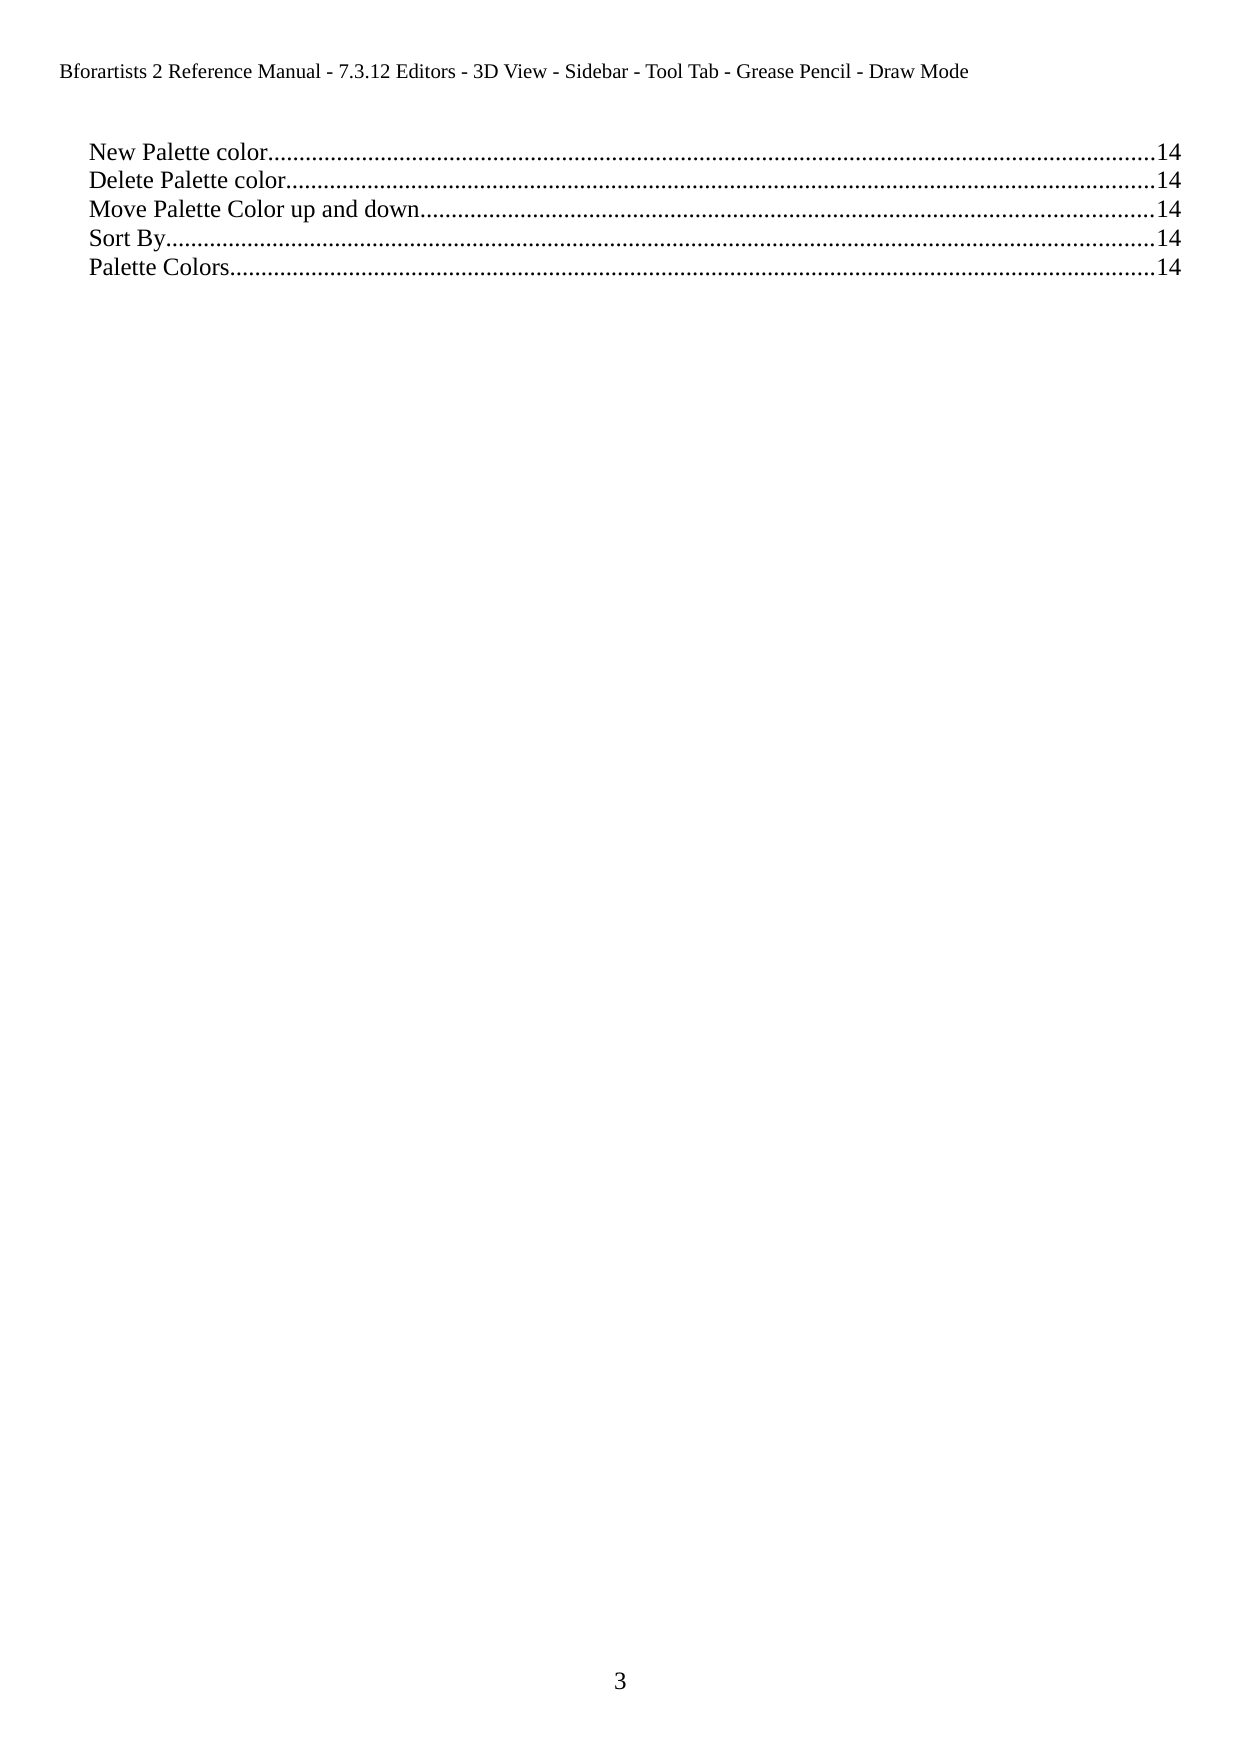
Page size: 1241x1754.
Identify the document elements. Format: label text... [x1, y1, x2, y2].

text Palette Colors 14 [88, 252, 1181, 280]
text Delete Palette color 14 [88, 165, 1181, 194]
text Sort By 14 [88, 223, 1181, 252]
text New Palette color 14 [88, 137, 1181, 165]
text Move Palette Color up and down 14 [88, 194, 1181, 223]
